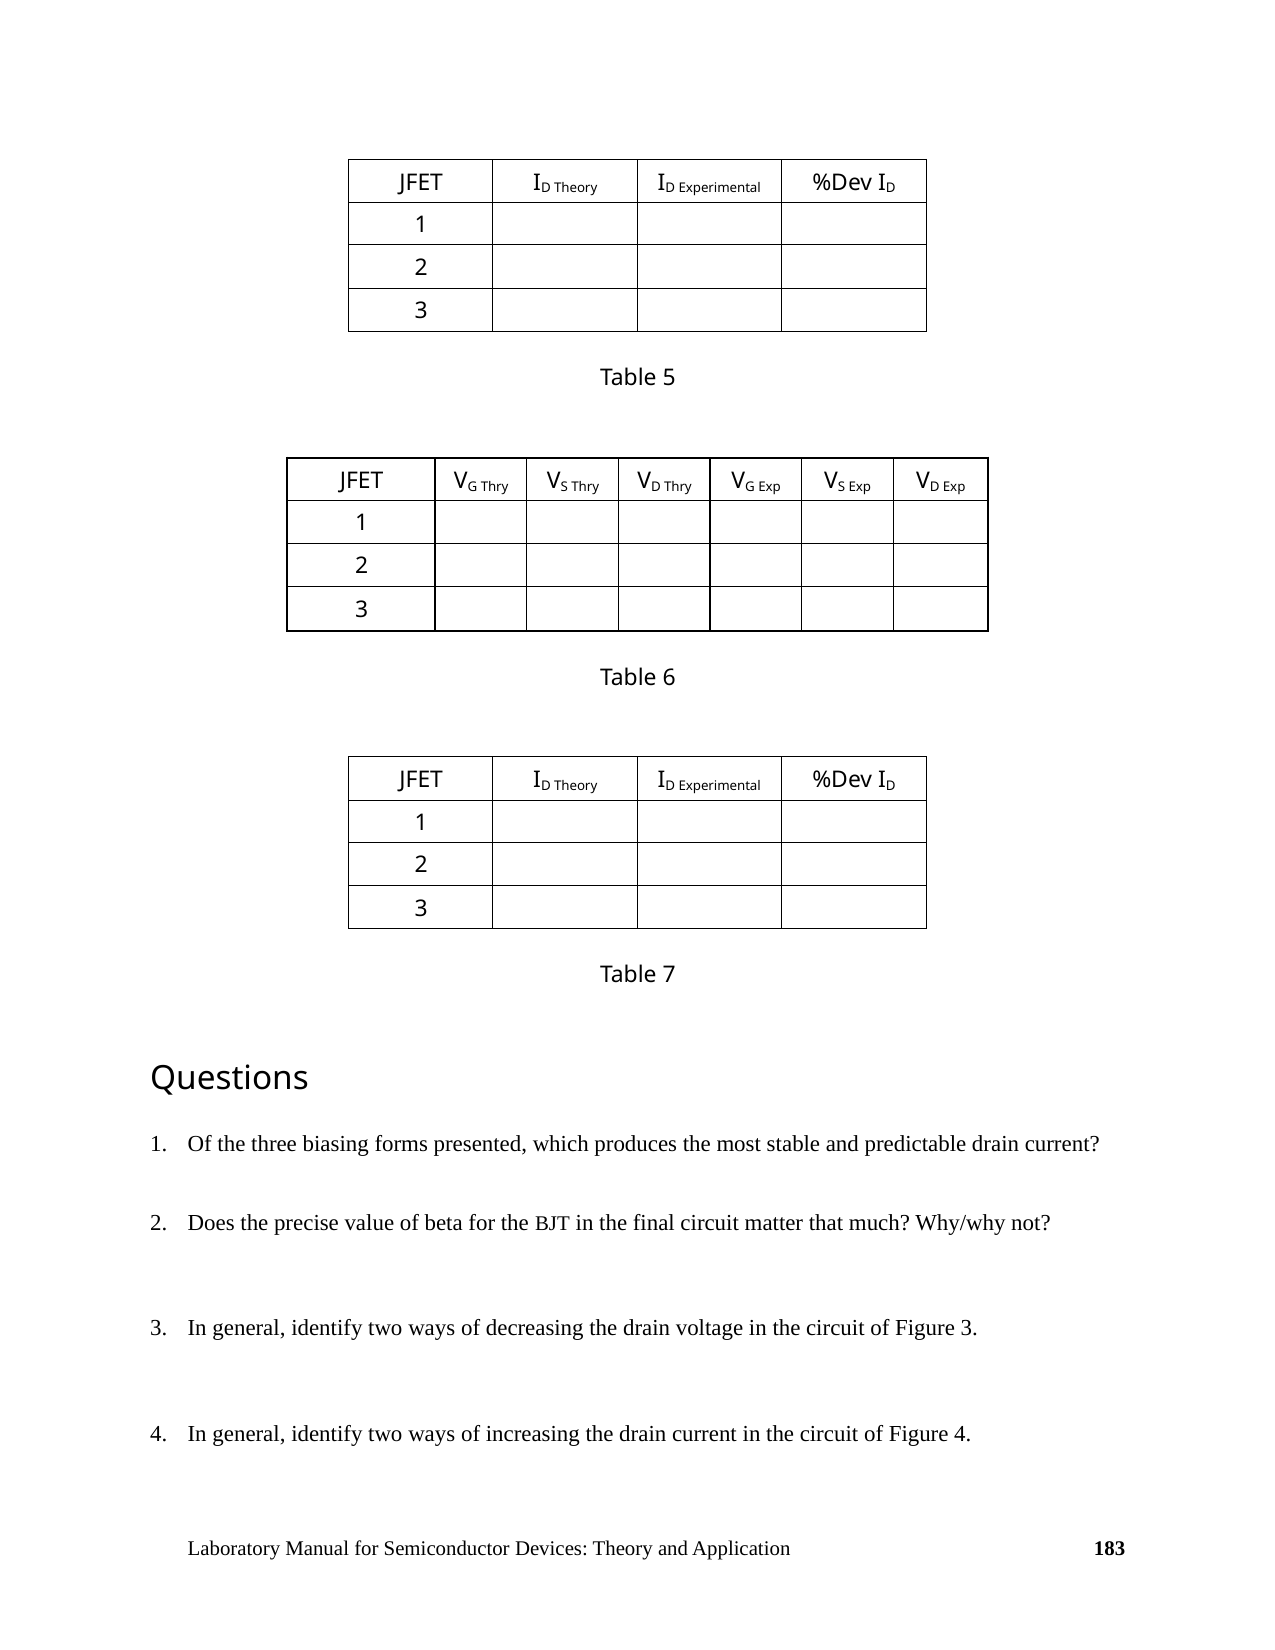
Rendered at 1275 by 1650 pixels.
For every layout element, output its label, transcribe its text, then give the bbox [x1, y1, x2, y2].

table_cell 1 [349, 203, 492, 244]
table_cell [638, 289, 781, 331]
table_cell [802, 501, 893, 542]
table_cell [782, 289, 926, 331]
table_cell 2 [349, 245, 492, 288]
table_cell [493, 843, 637, 885]
table_cell [638, 886, 781, 928]
subtitle Questions [150, 1054, 1125, 1099]
list In general, identify two ways of decreasing the drain voltage in the circuit of Figure 3. [150, 1314, 1125, 1341]
table_header %Dev ID [782, 160, 926, 202]
table_cell 2 [288, 544, 434, 586]
table_header VG Exp [711, 459, 801, 500]
list Does the precise value of beta for the BJT in the final circuit matter that much? Why/why not? [150, 1209, 1125, 1235]
table_cell [782, 843, 926, 885]
table_cell [493, 289, 637, 331]
table_header VG Thry [436, 459, 526, 500]
table_header VS Thry [527, 459, 618, 500]
table_cell [638, 801, 781, 842]
table_header VD Thry [619, 459, 709, 500]
table_header JFET [288, 459, 434, 500]
text Table 5 [150, 361, 1125, 392]
table_cell [802, 587, 893, 629]
table_cell 3 [349, 289, 492, 331]
table_header VD Exp [894, 459, 987, 500]
table_cell 1 [288, 501, 434, 542]
table_cell [493, 886, 637, 928]
text Table 7 [150, 958, 1125, 989]
table_cell [894, 544, 987, 586]
table_cell [802, 544, 893, 586]
table_cell [782, 886, 926, 928]
table_cell [436, 501, 526, 542]
table_cell 1 [349, 801, 492, 842]
text Table 6 [150, 660, 1125, 692]
table_cell [782, 245, 926, 288]
table_header ID Theory [493, 160, 637, 202]
table_cell 2 [349, 843, 492, 885]
table_header ID Experimental [638, 160, 781, 202]
table_header JFET [349, 160, 492, 202]
table_cell [527, 544, 618, 586]
table_cell [782, 801, 926, 842]
table_cell [493, 245, 637, 288]
table_cell [711, 501, 801, 542]
table_header ID Theory [493, 757, 637, 799]
table_cell [619, 544, 709, 586]
table_cell [894, 587, 987, 629]
table_cell [638, 843, 781, 885]
table_cell 3 [288, 587, 434, 629]
table_cell [638, 203, 781, 244]
table_header VS Exp [802, 459, 893, 500]
table_cell [711, 587, 801, 629]
table_cell 3 [349, 886, 492, 928]
table_cell [782, 203, 926, 244]
table_header %Dev ID [782, 757, 926, 799]
list Of the three biasing forms presented, which produces the most stable and predictable drain current? [150, 1130, 1125, 1156]
table_cell [638, 245, 781, 288]
table_header JFET [349, 757, 492, 799]
table_cell [436, 544, 526, 586]
table_cell [493, 801, 637, 842]
table_cell [493, 203, 637, 244]
table_cell [527, 587, 618, 629]
table_cell [436, 587, 526, 629]
table_cell [527, 501, 618, 542]
table_cell [619, 587, 709, 629]
list In general, identify two ways of increasing the drain current in the circuit of Figure 4. [150, 1420, 1125, 1446]
table_cell [894, 501, 987, 542]
table_cell [711, 544, 801, 586]
table_header ID Experimental [638, 757, 781, 799]
table_cell [619, 501, 709, 542]
